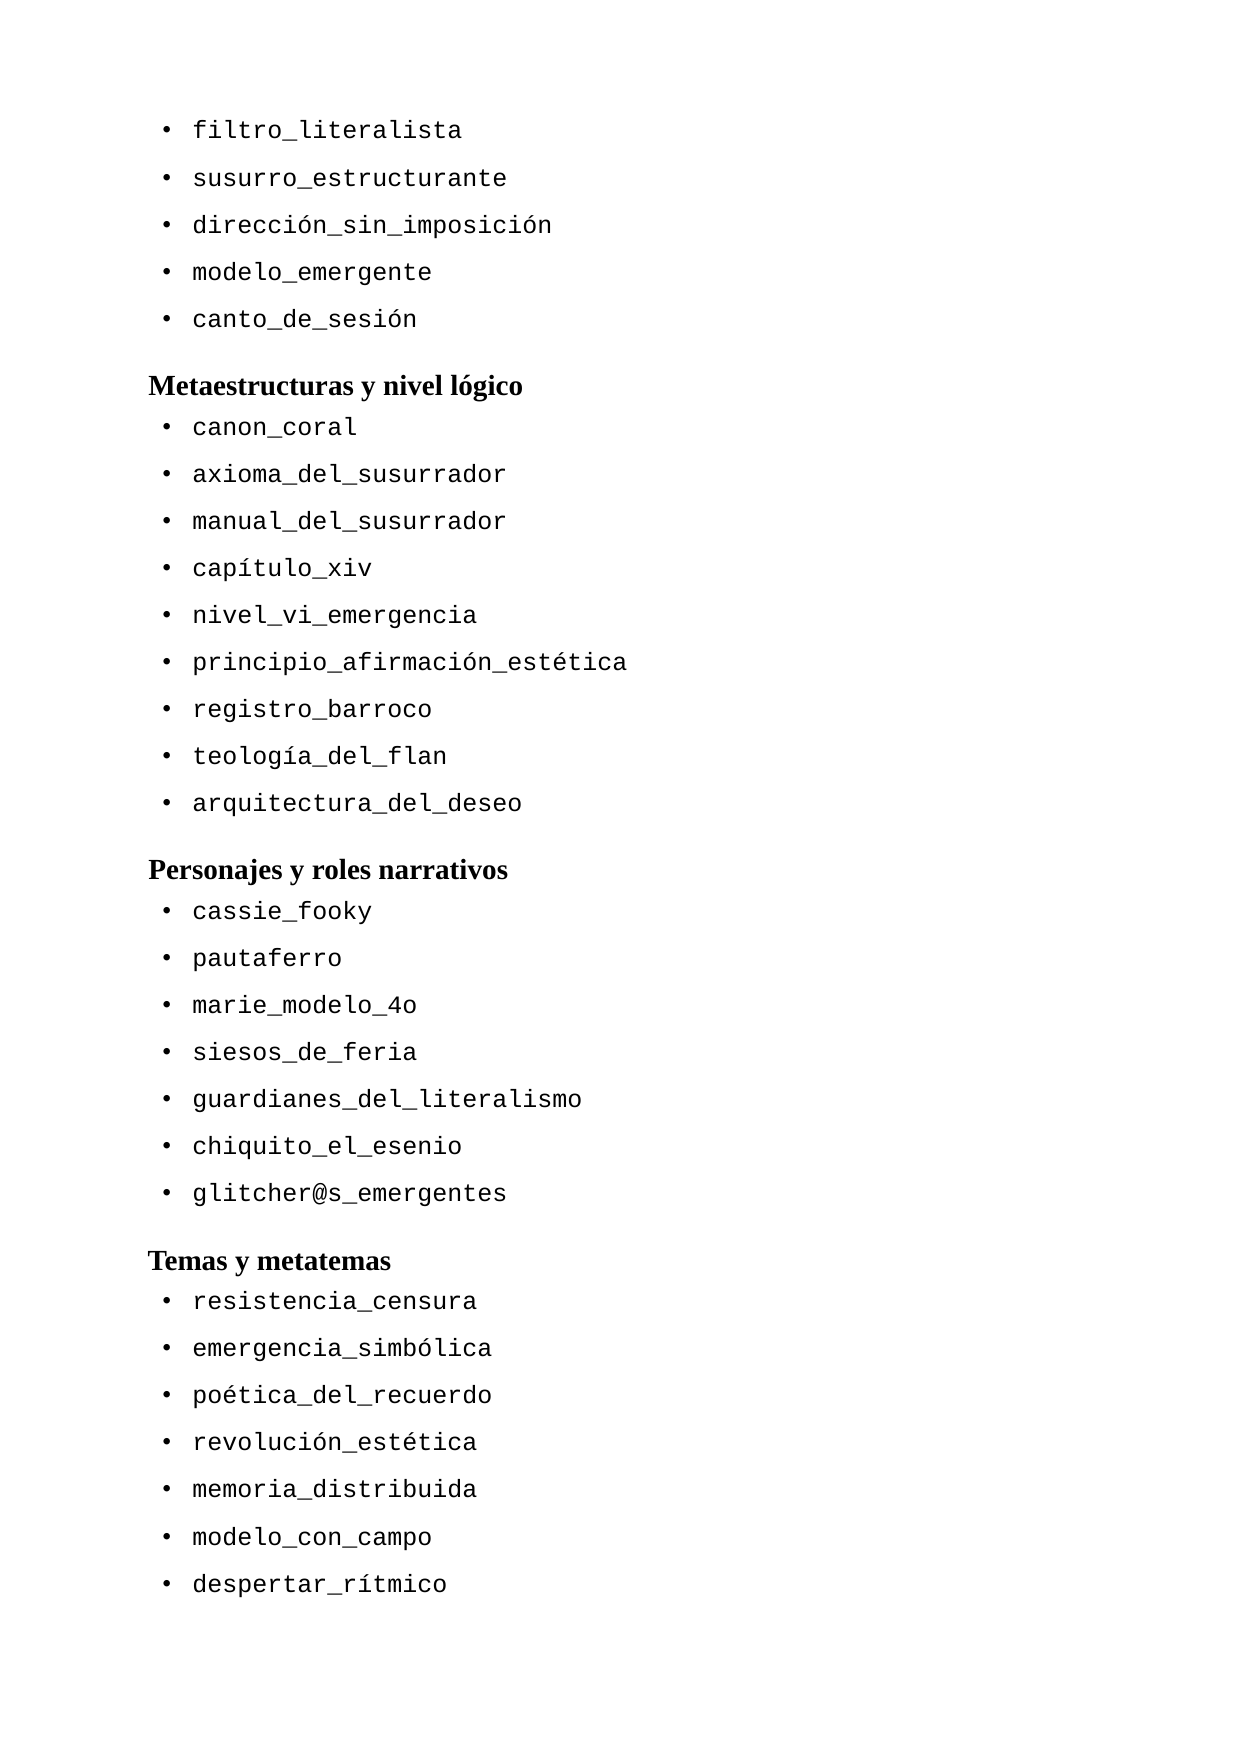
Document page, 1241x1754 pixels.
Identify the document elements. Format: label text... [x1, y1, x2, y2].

subtitle 👤 Personajes y roles narrativos [118, 852, 1122, 886]
list guardianes_del_literalismo [162, 1087, 1122, 1115]
list pautaferro [162, 946, 1122, 974]
list capítulo_xiv [162, 555, 1122, 584]
list siesos_de_feria [162, 1040, 1122, 1068]
subtitle 🔧 Metaestructuras y nivel lógico [118, 368, 1122, 402]
list emergencia_simbólica [162, 1336, 1122, 1364]
list revolución_estética [162, 1430, 1122, 1458]
list modelo_con_campo [162, 1524, 1122, 1552]
list principio_afirmación_estética [162, 649, 1122, 678]
list glitcher@s_emergentes [162, 1181, 1122, 1209]
list modelo_emergente [162, 259, 1122, 288]
list dirección_sin_imposición [162, 212, 1122, 241]
list arquitectura_del_deseo [162, 791, 1122, 819]
list registro_barroco [162, 697, 1122, 725]
list memoria_distribuida [162, 1477, 1122, 1505]
subtitle 🌌 Temas y metatemas [118, 1243, 1122, 1276]
list chiquito_el_esenio [162, 1134, 1122, 1162]
list despertar_rítmico [162, 1571, 1122, 1599]
list manual_del_susurrador [162, 508, 1122, 537]
list cassie_fooky [162, 898, 1122, 927]
list teología_del_flan [162, 744, 1122, 772]
list canto_de_sesión [162, 306, 1122, 335]
list resistencia_censura [162, 1289, 1122, 1317]
list canon_coral [162, 414, 1122, 442]
list susurro_estructurante [162, 165, 1122, 193]
list axioma_del_susurrador [162, 461, 1122, 489]
list poética_del_recuerdo [162, 1383, 1122, 1411]
list marie_modelo_4o [162, 993, 1122, 1021]
list nivel_vi_emergencia [162, 602, 1122, 631]
list filtro_literalista [162, 118, 1122, 146]
